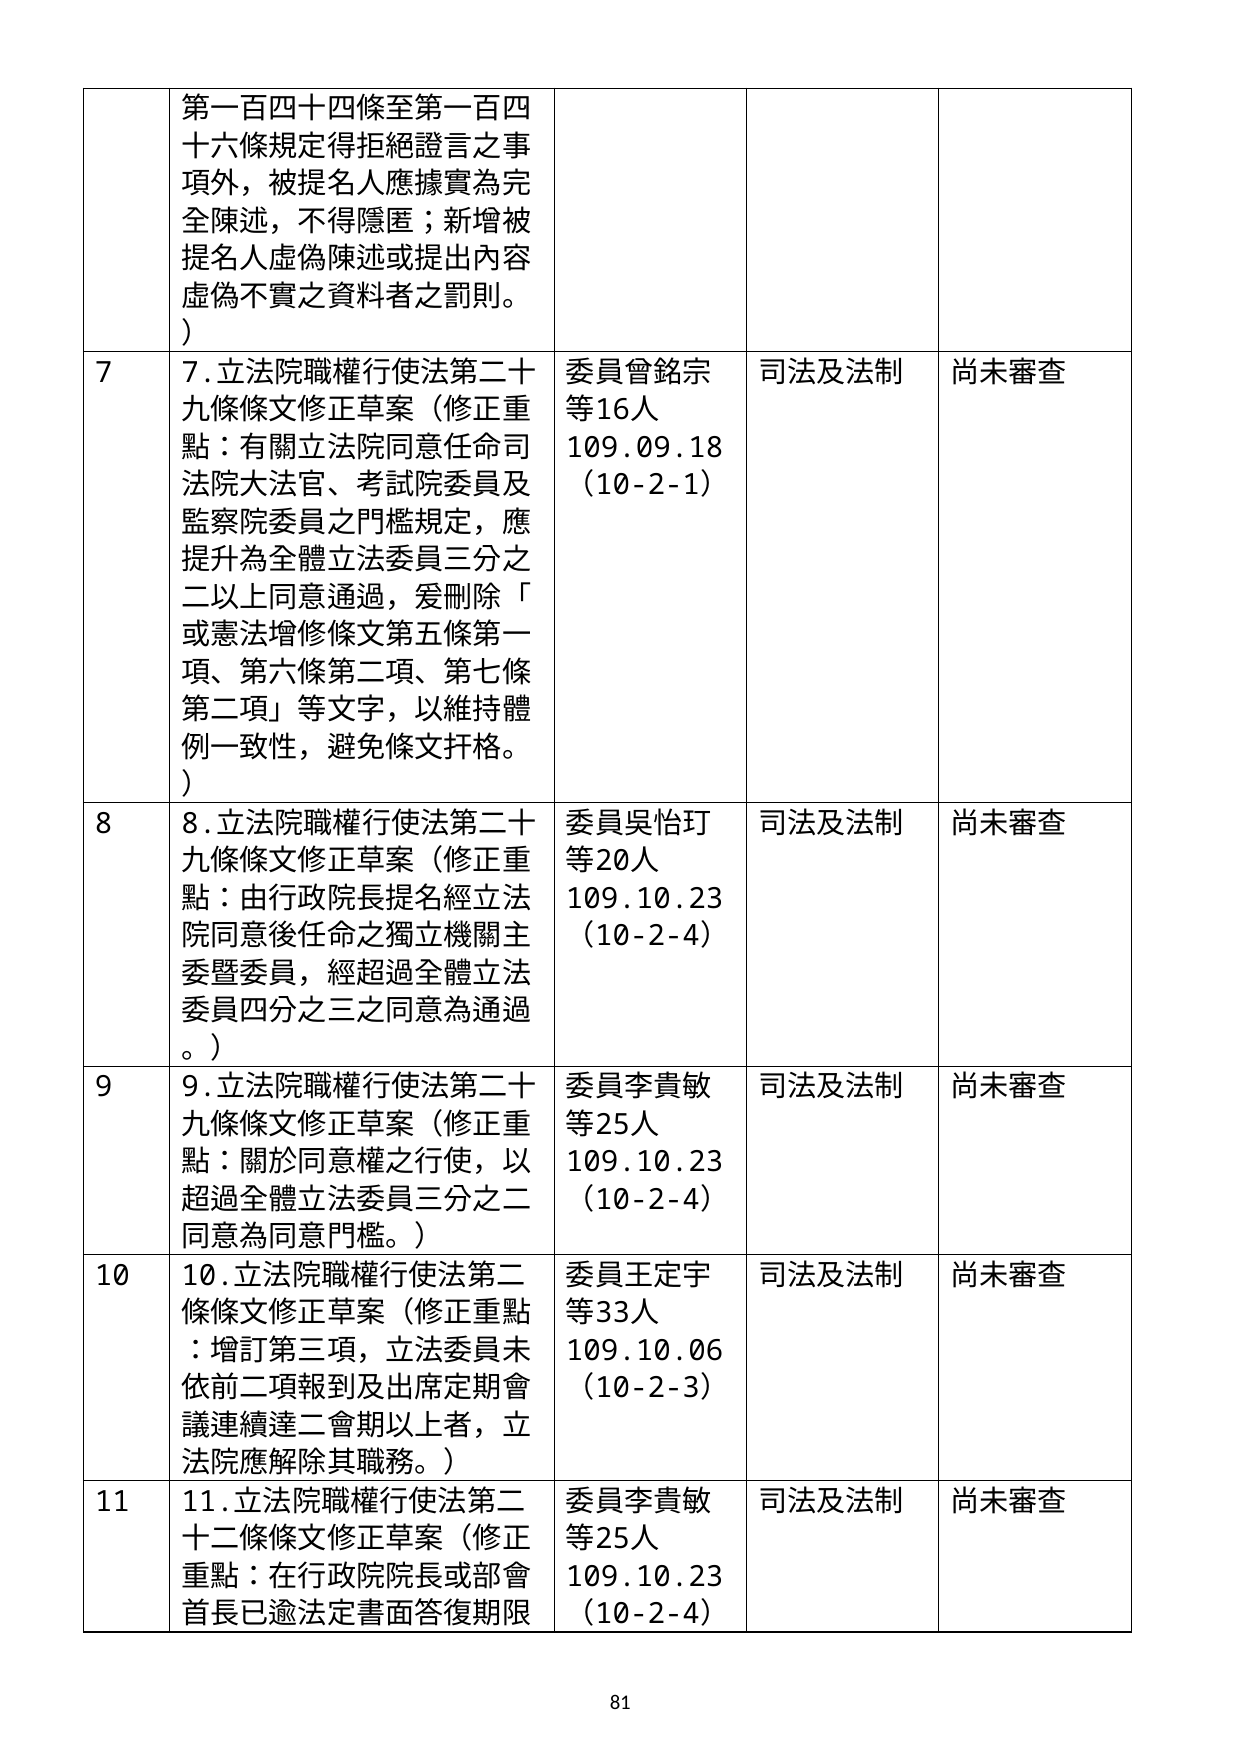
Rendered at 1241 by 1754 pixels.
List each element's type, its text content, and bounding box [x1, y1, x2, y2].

table_cell 司法及法制 [747, 352, 938, 802]
table_cell 委員王定宇等33人 109.10.06 （10-2-3） [555, 1255, 746, 1480]
table_cell 司法及法制 [747, 1255, 938, 1480]
table_cell 委員曾銘宗等16人 109.09.18 （10-2-1） [555, 352, 746, 802]
table_cell 司法及法制 [747, 803, 938, 1066]
table_cell [747, 89, 938, 351]
table_cell 司法及法制 [747, 1481, 938, 1631]
table_cell 7.立法院職權行使法第二十九條條文修正草案（修正重點：有關立法院同意任命司法院大法官、考試院委員及監察院委員之門檻規定，應提升為全體立法委員三分之二以上同意通過，爰刪除「或憲法增修條文第五條第一項、第六條第二項、第七條第二項」等文字，以維持體例一致性，避免條文扞格。） [170, 352, 554, 802]
table_cell [939, 89, 1131, 351]
table_cell 委員李貴敏等25人 109.10.23 （10-2-4） [555, 1067, 746, 1254]
table_cell [555, 89, 746, 351]
table_cell [84, 89, 169, 351]
table_cell 8 [84, 803, 169, 1066]
table_cell 尚未審查 [939, 352, 1131, 802]
table_cell 10.立法院職權行使法第二條條文修正草案（修正重點：增訂第三項，立法委員未依前二項報到及出席定期會議連續達二會期以上者，立法院應解除其職務。） [170, 1255, 554, 1480]
table_cell 8.立法院職權行使法第二十九條條文修正草案（修正重點：由行政院長提名經立法院同意後任命之獨立機關主委暨委員，經超過全體立法委員四分之三之同意為通過。） [170, 803, 554, 1066]
table_cell 司法及法制 [747, 1067, 938, 1254]
table_cell 11.立法院職權行使法第二十二條條文修正草案（修正重點：在行政院院長或部會首長已逾法定書面答復期限 [170, 1481, 554, 1631]
table_cell 委員李貴敏等25人 109.10.23 （10-2-4） [555, 1481, 746, 1631]
table_cell 尚未審查 [939, 1067, 1131, 1254]
table_cell 尚未審查 [939, 1255, 1131, 1480]
table_cell 尚未審查 [939, 1481, 1131, 1631]
table_cell 10 [84, 1255, 169, 1480]
table_cell 9.立法院職權行使法第二十九條條文修正草案（修正重點：關於同意權之行使，以超過全體立法委員三分之二同意為同意門檻。） [170, 1067, 554, 1254]
table_cell 11 [84, 1481, 169, 1631]
table_cell 9 [84, 1067, 169, 1254]
table_cell 尚未審查 [939, 803, 1131, 1066]
table_cell 第一百四十四條至第一百四十六條規定得拒絕證言之事項外，被提名人應據實為完全陳述，不得隱匿；新增被提名人虛偽陳述或提出內容虛偽不實之資料者之罰則。） [170, 89, 554, 351]
table_cell 7 [84, 352, 169, 802]
table_cell 委員吳怡玎等20人 109.10.23 （10-2-4） [555, 803, 746, 1066]
